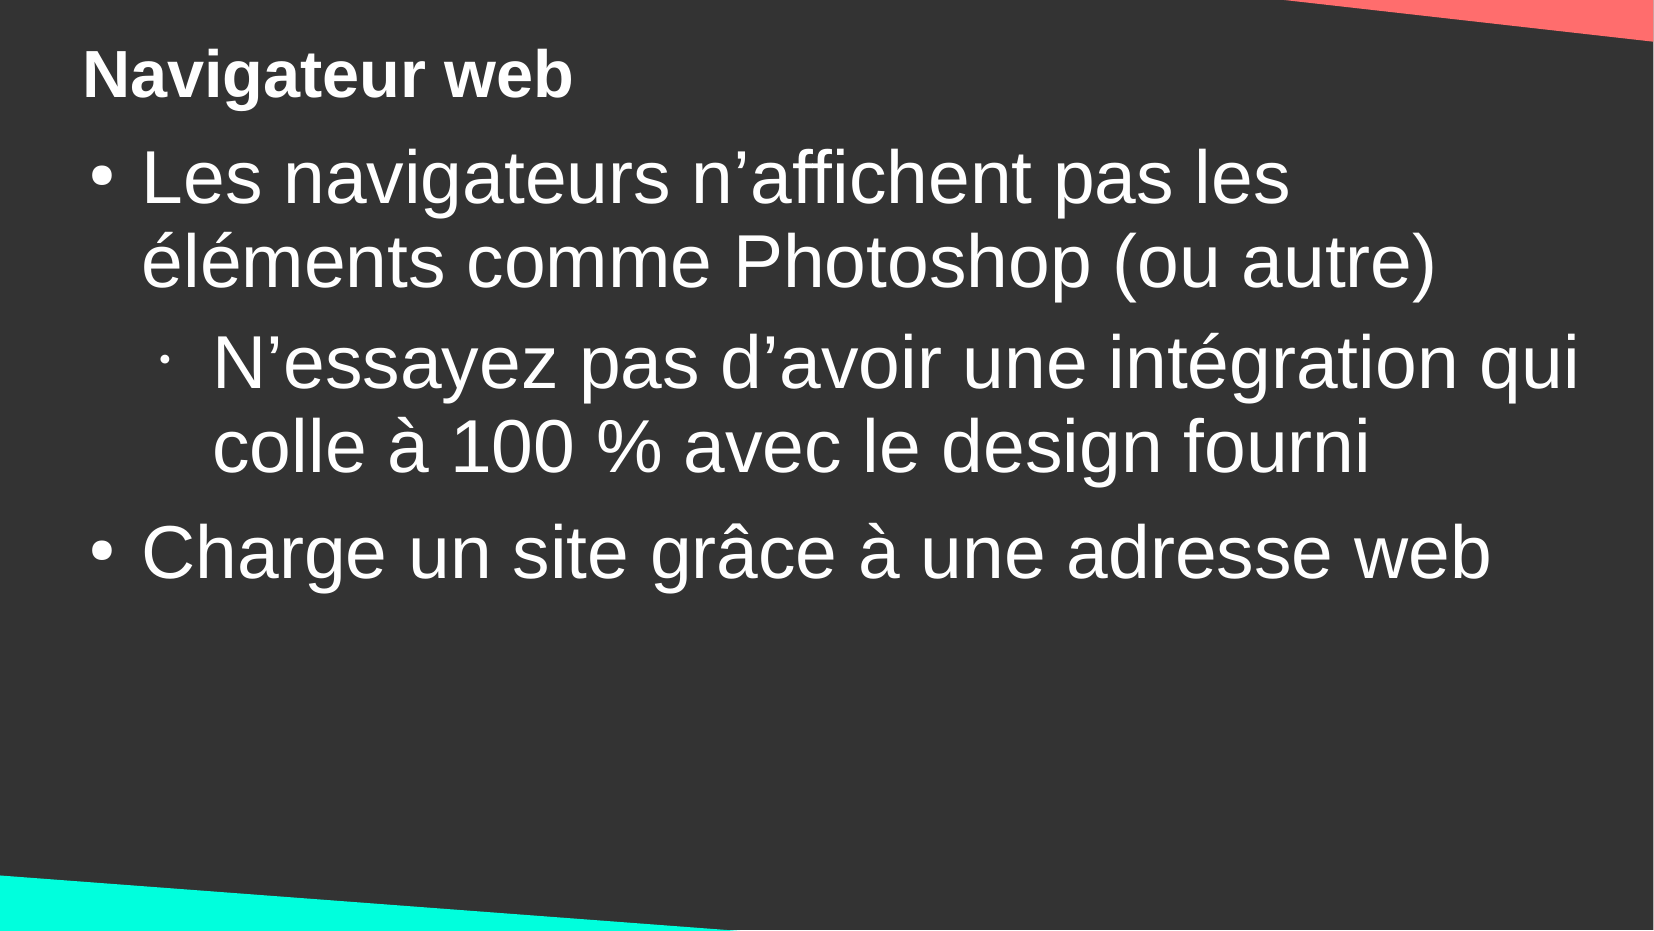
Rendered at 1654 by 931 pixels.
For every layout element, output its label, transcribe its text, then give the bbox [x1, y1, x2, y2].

text_box [1284, 0, 1654, 42]
title Navigateur web [82, 36, 1571, 114]
list Les navigateurs n’affichent pas les éléments comme Photoshop (ou autre) N’essayez pas d’avoir une intégration qui colle à 100 % avec le design fourni Charge un site grâce à une adresse web [70, 135, 1595, 675]
